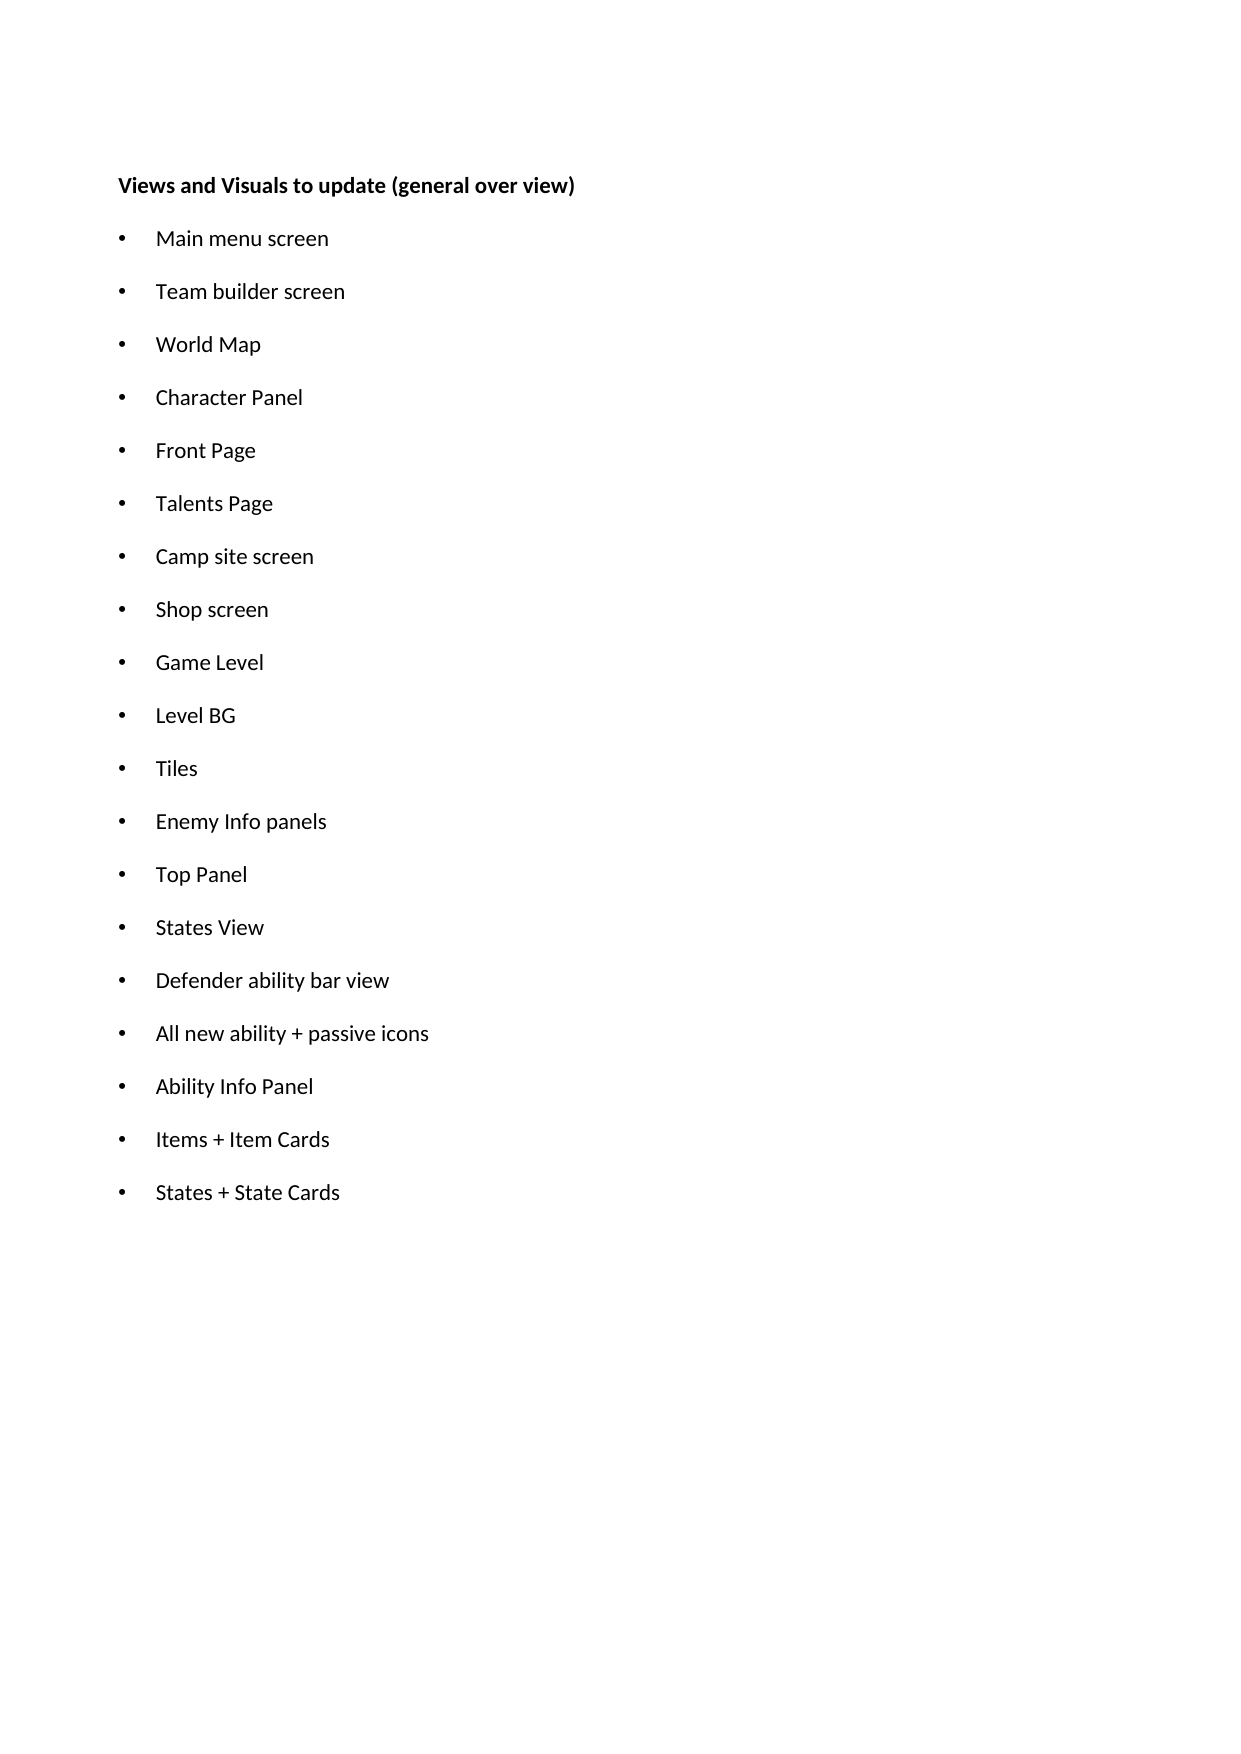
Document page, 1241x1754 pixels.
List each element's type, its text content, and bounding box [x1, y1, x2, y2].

list All new ability + passive icons [81, 1019, 1122, 1047]
list Top Panel [81, 860, 1122, 888]
list Main menu screen [81, 224, 1122, 252]
list States View [81, 913, 1122, 941]
list Ability Info Panel [81, 1072, 1122, 1101]
list Items + Item Cards [81, 1126, 1122, 1153]
list States + State Cards [81, 1178, 1122, 1207]
list Shop screen [81, 595, 1122, 623]
list Defender ability bar view [81, 966, 1122, 994]
list Enemy Info panels [81, 807, 1122, 835]
text Views and Visuals to update (general over view) [118, 171, 1122, 199]
list Tiles [81, 754, 1122, 782]
list World Map [81, 330, 1122, 358]
list Front Page [81, 436, 1122, 464]
list Camp site screen [81, 542, 1122, 570]
list Team builder screen [81, 277, 1122, 305]
list Character Panel [81, 383, 1122, 411]
list Game Level [81, 648, 1122, 676]
list Level BG [81, 701, 1122, 729]
list Talents Page [81, 489, 1122, 517]
